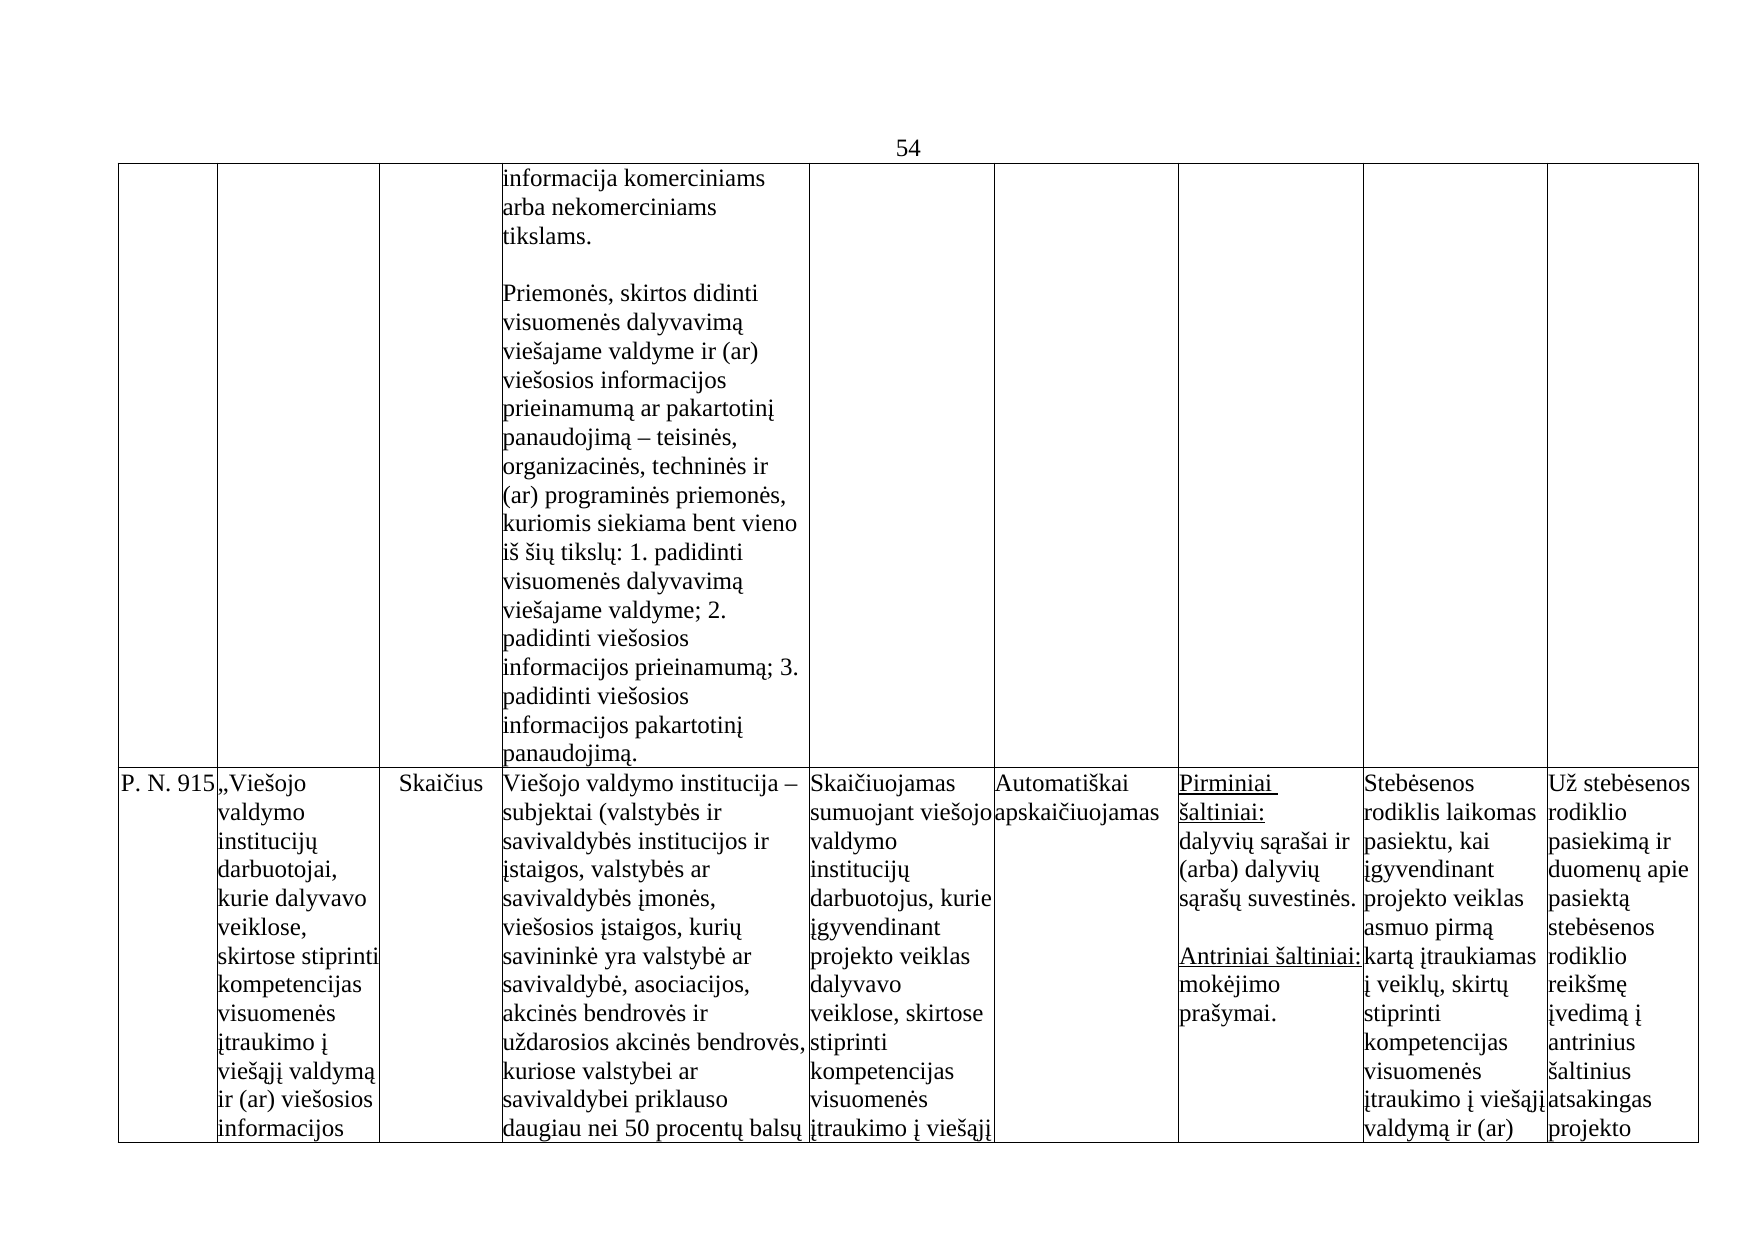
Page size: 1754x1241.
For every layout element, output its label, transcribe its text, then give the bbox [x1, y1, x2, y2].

table_cell informacija komerciniams arba nekomerciniams tikslams. Priemonės, skirtos didinti visuomenės dalyvavimą viešajame valdyme ir (ar) viešosios informacijos prieinamumą ar pakartotinį panaudojimą – teisinės, organizacinės, techninės ir (ar) programinės priemonės, kuriomis siekiama bent vieno iš šių tikslų: 1. padidinti visuomenės dalyvavimą viešajame valdyme; 2. padidinti viešosios informacijos prieinamumą; 3. padidinti viešosios informacijos pakartotinį panaudojimą. [503, 164, 809, 767]
table_cell „Viešojo valdymo institucijų darbuotojai, kurie dalyvavo veiklose, skirtose stiprinti kompetencijas visuomenės įtraukimo į viešąjį valdymą ir (ar) viešosios informacijos [218, 768, 379, 1142]
table_cell Skaičius [380, 768, 502, 1142]
table_cell [1179, 164, 1363, 767]
table_cell [119, 164, 217, 767]
table_cell Už stebėsenos rodiklio pasiekimą ir duomenų apie pasiektą stebėsenos rodiklio reikšmę įvedimą į antrinius šaltinius atsakingas projekto [1548, 768, 1698, 1142]
table_cell [218, 164, 379, 767]
table_cell Automatiškai apskaičiuojamas [995, 768, 1178, 1142]
table_cell P. N. 915 [119, 768, 217, 1142]
table_cell [1364, 164, 1547, 767]
table_cell Viešojo valdymo institucija – subjektai (valstybės ir savivaldybės institucijos ir įstaigos, valstybės ar savivaldybės įmonės, viešosios įstaigos, kurių savininkė yra valstybė ar savivaldybė, asociacijos, akcinės bendrovės ir uždarosios akcinės bendrovės, kuriose valstybei ar savivaldybei priklauso daugiau nei 50 procentų balsų [503, 768, 809, 1142]
table_cell Pirminiai šaltiniai: dalyvių sąrašai ir (arba) dalyvių sąrašų suvestinės. Antriniai šaltiniai: mokėjimo prašymai. [1179, 768, 1363, 1142]
table_cell Stebėsenos rodiklis laikomas pasiektu, kai įgyvendinant projekto veiklas asmuo pirmą kartą įtraukiamas į veiklų, skirtų stiprinti kompetencijas visuomenės įtraukimo į viešąjį valdymą ir (ar) [1364, 768, 1547, 1142]
table_cell [995, 164, 1178, 767]
table_cell [810, 164, 994, 767]
table_cell [1548, 164, 1698, 767]
table_cell Skaičiuojamas sumuojant viešojo valdymo institucijų darbuotojus, kurie įgyvendinant projekto veiklas dalyvavo veiklose, skirtose stiprinti kompetencijas visuomenės įtraukimo į viešąjį [810, 768, 994, 1142]
table_cell [380, 164, 502, 767]
